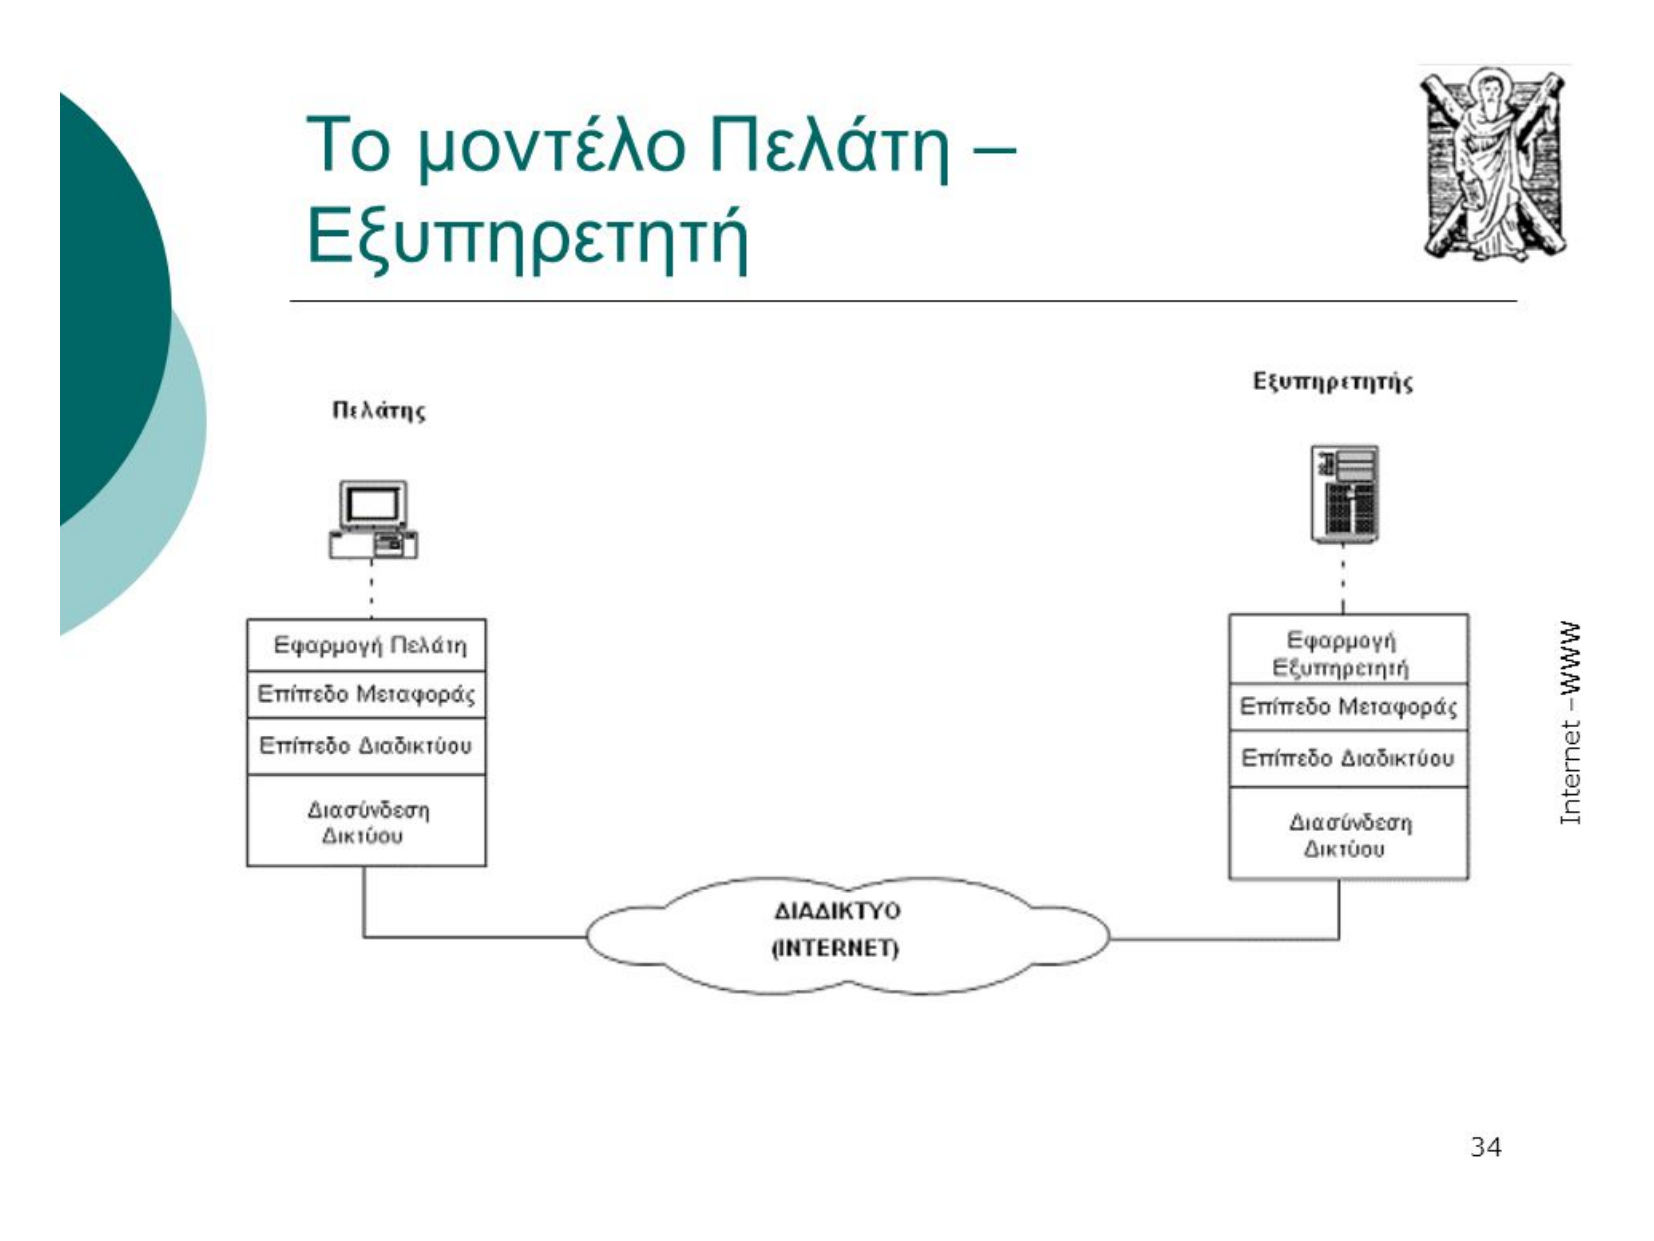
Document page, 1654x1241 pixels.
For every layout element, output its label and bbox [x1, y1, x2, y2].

picture [60, 45, 1593, 1195]
